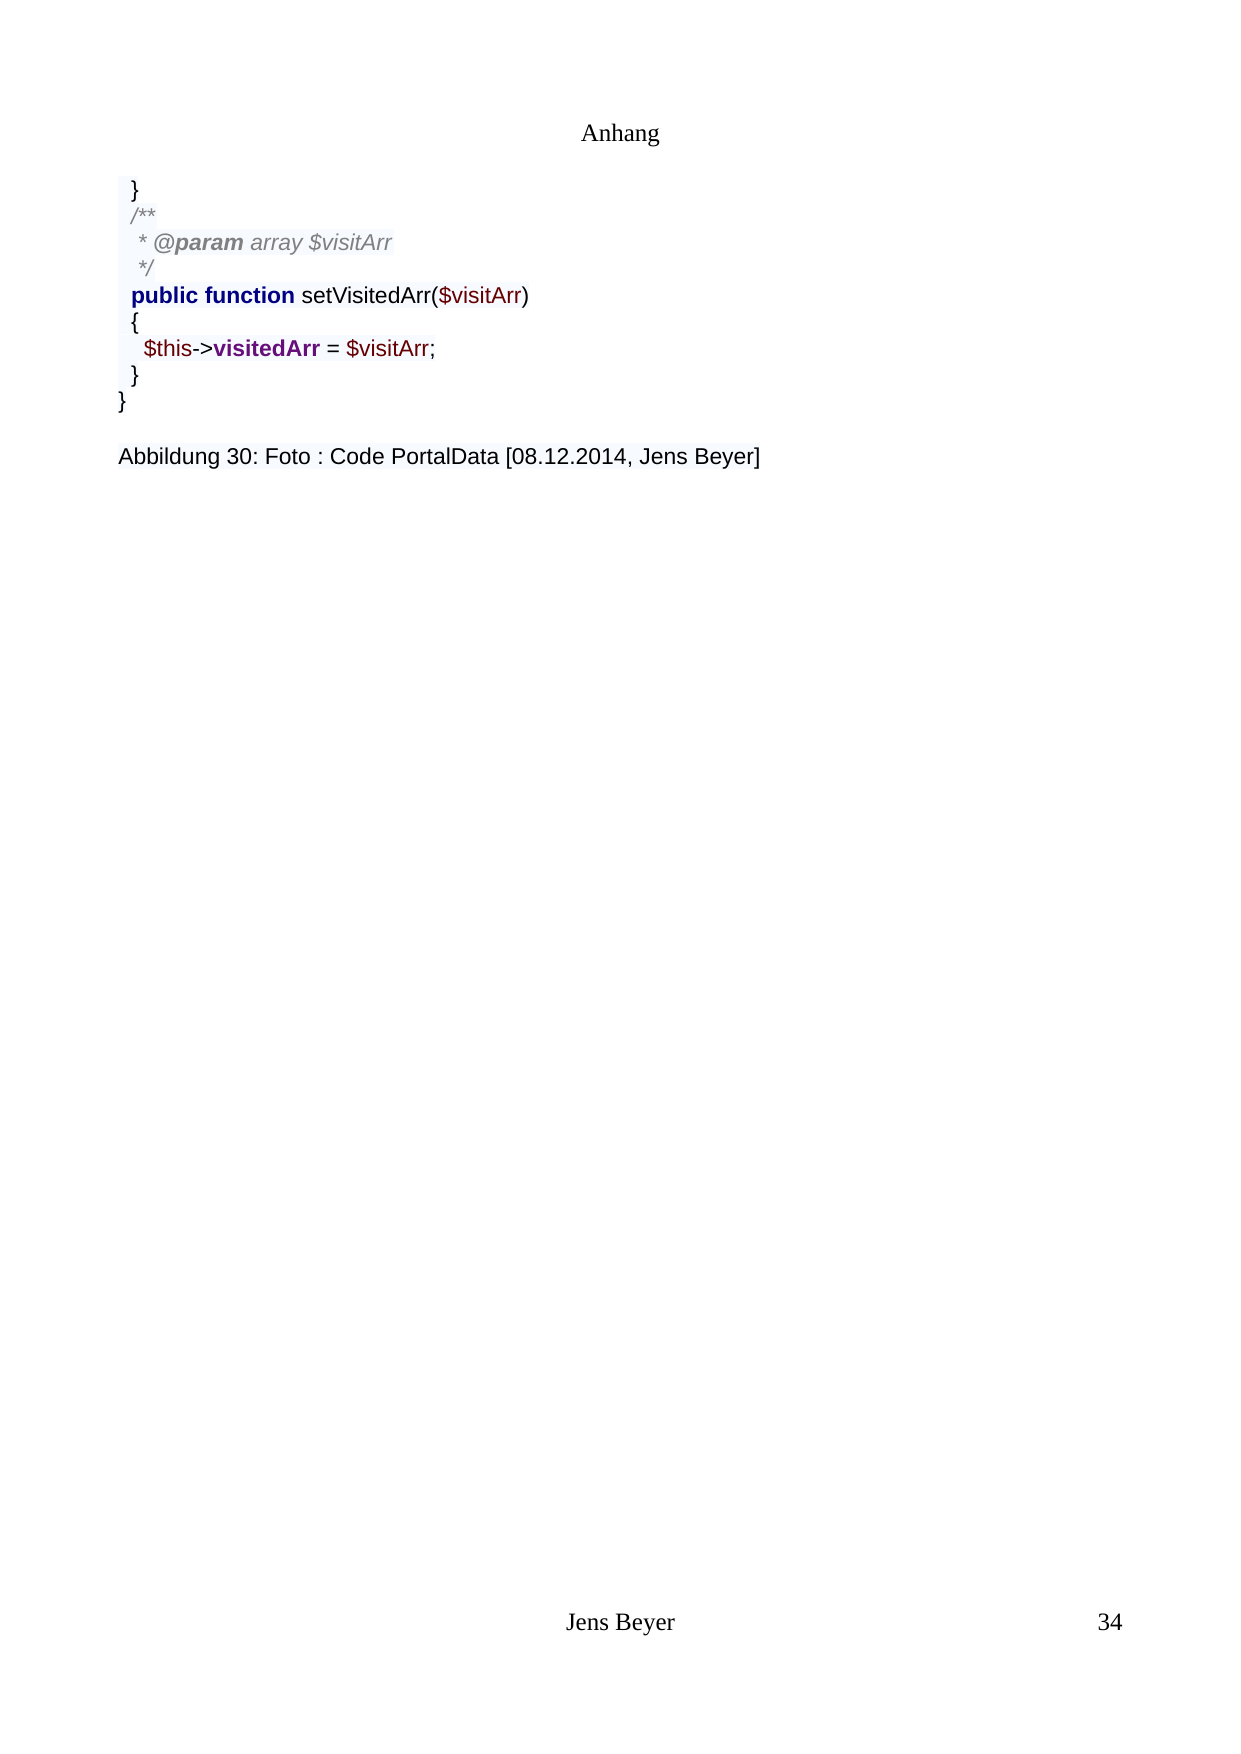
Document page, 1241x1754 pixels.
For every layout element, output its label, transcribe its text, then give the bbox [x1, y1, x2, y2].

text Abbildung 30: Foto : Code PortalData [08.12.2014, Jens Beyer] [118, 443, 1122, 469]
text * @param array $visitArr [118, 229, 1122, 255]
text /** [118, 203, 1122, 229]
text public function setVisitedArr($visitArr) [118, 282, 1122, 308]
text $this->visitedArr = $visitArr; [118, 334, 1122, 361]
text { [118, 308, 1122, 334]
text } [118, 176, 1122, 203]
text */ [118, 255, 1122, 282]
text } [118, 361, 1122, 387]
text } [118, 387, 1122, 413]
